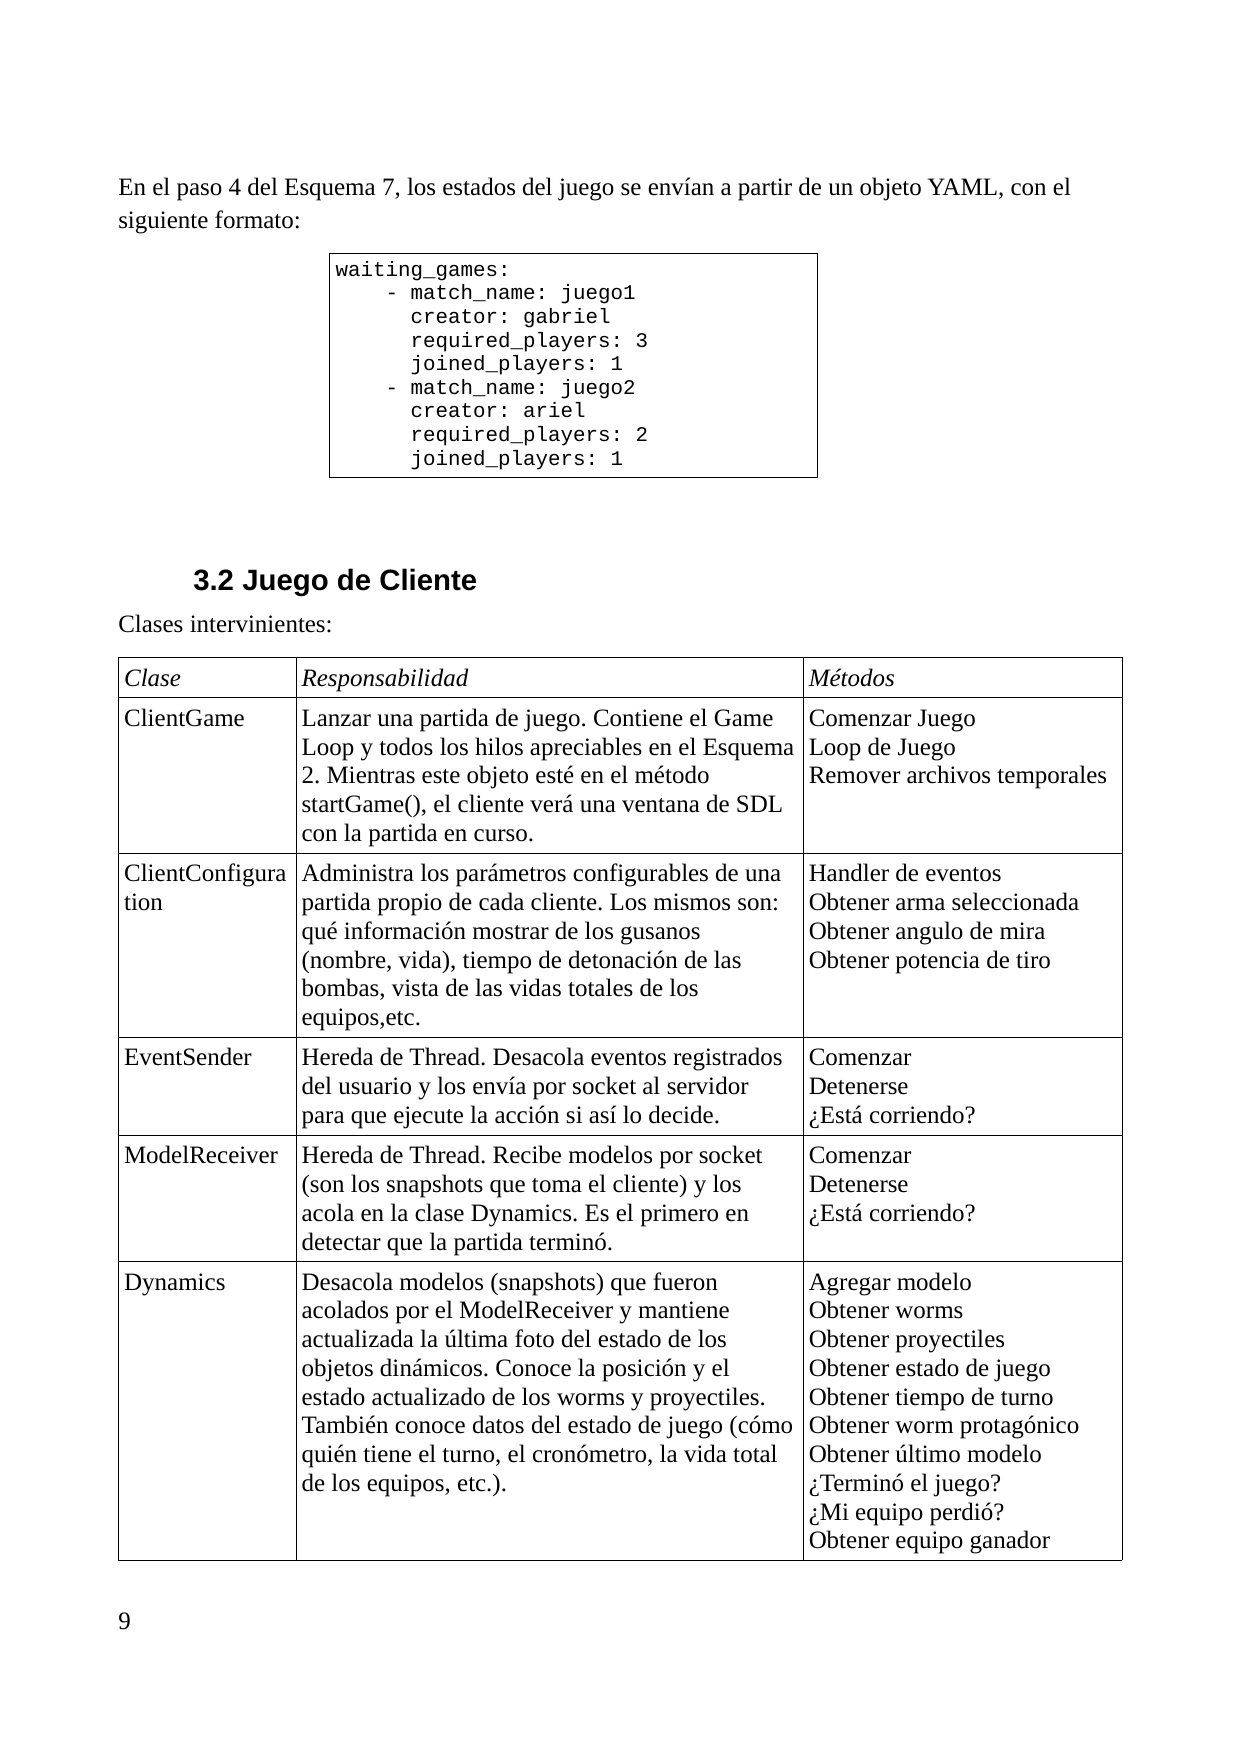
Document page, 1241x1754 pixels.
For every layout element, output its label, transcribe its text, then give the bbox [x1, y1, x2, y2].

subtitle 3.2 Juego de Cliente [156, 563, 1122, 597]
table_cell EventSender [119, 1038, 296, 1134]
table_cell Administra los parámetros configurables de una partida propio de cada cliente. Los mismos son: qué información mostrar de los gusanos (nombre, vida), tiempo de detonación de las bombas, vista de las vidas totales de los equipos,etc. [297, 854, 803, 1037]
table_cell ClientGame [119, 698, 296, 853]
table_cell ModelReceiver [119, 1136, 296, 1261]
table_cell Agregar modelo Obtener worms Obtener proyectiles Obtener estado de juego Obtener tiempo de turno Obtener worm protagónico Obtener último modelo ¿Terminó el juego? ¿Mi equipo perdió? Obtener equipo ganador [804, 1262, 1122, 1560]
table_cell Lanzar una partida de juego. Contiene el Game Loop y todos los hilos apreciables en el Esquema 2. Mientras este objeto esté en el método startGame(), el cliente verá una ventana de SDL con la partida en curso. [297, 698, 803, 853]
table_header Responsabilidad [297, 658, 803, 697]
text En el paso 4 del Esquema 7, los estados del juego se envían a partir de un objeto YAML, con el siguiente formato: [118, 172, 1122, 234]
table_header Clase [119, 658, 296, 697]
table_cell Dynamics [119, 1262, 296, 1560]
text Clases intervinientes: [118, 609, 1122, 638]
table_cell Handler de eventos Obtener arma seleccionada Obtener angulo de mira Obtener potencia de tiro [804, 854, 1122, 1037]
table_cell Comenzar Juego Loop de Juego Remover archivos temporales [804, 698, 1122, 853]
table_header Métodos [804, 658, 1122, 697]
table_header waiting_games: - match_name: juego1 creator: gabriel required_players: 3 joined_players: 1 - match_name: juego2 creator: ariel required_players: 2 joined_players: 1 [330, 254, 817, 477]
table_cell ClientConfiguration [119, 854, 296, 1037]
table_cell Hereda de Thread. Desacola eventos registrados del usuario y los envía por socket al servidor para que ejecute la acción si así lo decide. [297, 1038, 803, 1134]
table_cell Desacola modelos (snapshots) que fueron acolados por el ModelReceiver y mantiene actualizada la última foto del estado de los objetos dinámicos. Conoce la posición y el estado actualizado de los worms y proyectiles. También conoce datos del estado de juego (cómo quién tiene el turno, el cronómetro, la vida total de los equipos, etc.). [297, 1262, 803, 1560]
table_cell Comenzar Detenerse ¿Está corriendo? [804, 1038, 1122, 1134]
table_cell Hereda de Thread. Recibe modelos por socket (son los snapshots que toma el cliente) y los acola en la clase Dynamics. Es el primero en detectar que la partida terminó. [297, 1136, 803, 1261]
table_cell Comenzar Detenerse ¿Está corriendo? [804, 1136, 1122, 1261]
